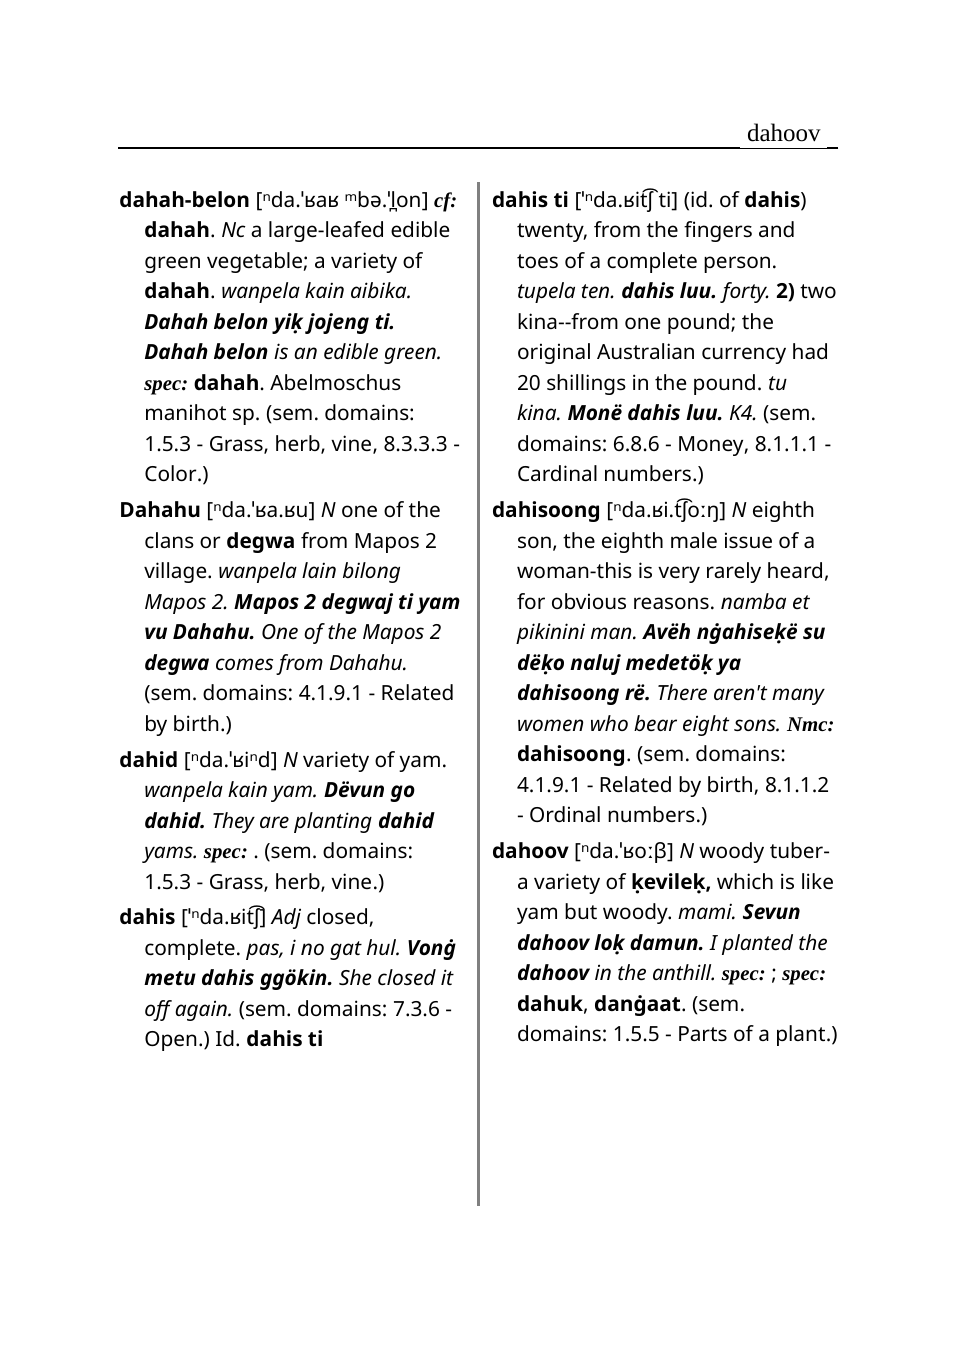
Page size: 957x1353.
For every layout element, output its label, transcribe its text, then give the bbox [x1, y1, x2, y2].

text dahoov [ⁿda.ˈʁoːβ] N woody tuber-a variety of ḳevileḳ, which is like yam but woody. mami. Sevun dahoov loḳ damun. I planted the dahoov in the anthill. spec: ; spec: dahuk, danġaat. (sem. domains: 1.5.5 - Parts of a plant.) [492, 833, 837, 1052]
text dahah-belon [ⁿda.ˈʁaʁ ᵐbə.ˈl̪on] cf: dahah. Nc a large-leafed edible green vegetable; a variety of dahah. wanpela kain aibika. Dahah belon yiḳ jojeng ti. Dahah belon is an edible green. spec: dahah. Abelmoschus manihot sp. (sem. domains: 1.5.3 - Grass, herb, vine, 8.3.3.3 - Color.) [119, 183, 465, 492]
text dahid [ⁿda.ˈʁiⁿd] N variety of yam. wanpela kain yam. Dëvun go dahid. They are planting dahid yams. spec: . (sem. domains: 1.5.3 - Grass, herb, vine.) [119, 742, 465, 899]
text dahis [ˈⁿda.ʁit͡ʃ] Adj closed, complete. pas, i no gat hul. Vonġ metu dahis ggökin. She closed it off again. (sem. domains: 7.3.6 - Open.) Id. dahis ti [119, 899, 465, 1057]
text Dahahu [ⁿda.ˈʁa.ʁu] N one of the clans or degwa from Mapos 2 village. wanpela lain bilong Mapos 2. Mapos 2 degwaj ti yam vu Dahahu. One of the Mapos 2 degwa comes from Dahahu. (sem. domains: 4.1.9.1 - Related by birth.) [119, 492, 465, 742]
text dahisoong [ⁿda.ʁi.t͡ʃoːŋ] N eighth son, the eighth male issue of a woman-this is very rarely heard, for obvious reasons. namba et pikinini man. Avëh nġahiseḳë su dëḳo naluj medetöḳ ya dahisoong rë. There aren't many women who bear eight sons. Nmc: dahisoong. (sem. domains: 4.1.9.1 - Related by birth, 8.1.1.2 - Ordinal numbers.) [492, 492, 837, 833]
text dahis ti [ˈⁿda.ʁit͡ʃ ti] (id. of dahis) twenty, from the fingers and toes of a complete person. tupela ten. dahis luu. forty. 2) two kina--from one pound; the original Australian currency had 20 shillings in the pound. tu kina. Monë dahis luu. K4. (sem. domains: 6.8.6 - Money, 8.1.1.1 - Cardinal numbers.) [492, 183, 837, 492]
